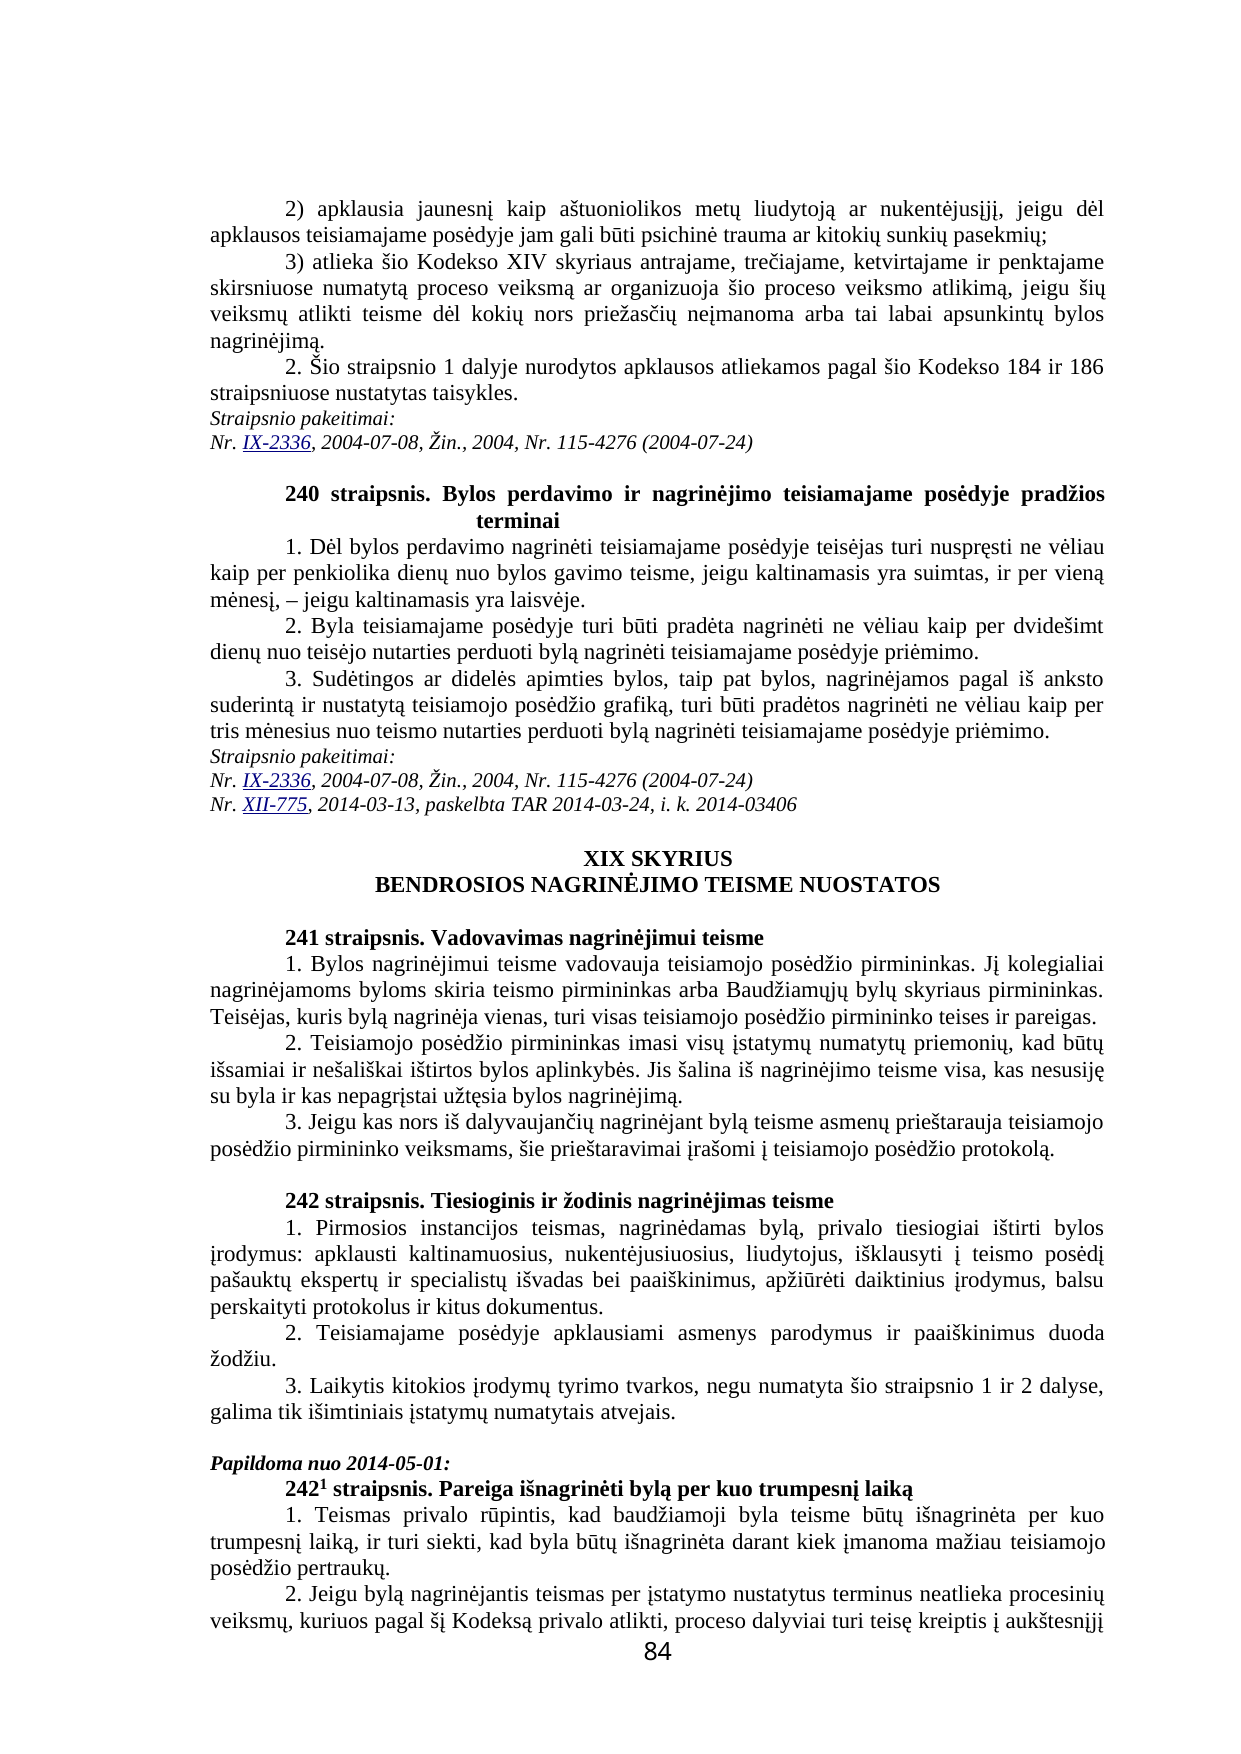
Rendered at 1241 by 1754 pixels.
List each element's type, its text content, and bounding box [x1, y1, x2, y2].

text 3. Sudėtingos ar didelės apimties bylos, taip pat bylos, nagrinėjamos pagal iš anksto suderintą ir nustatytą teisiamojo posėdžio grafiką, turi būti pradėtos nagrinėti ne vėliau kaip per tris mėnesius nuo teismo nutarties perduoti bylą nagrinėti teisiamajame posėdyje priėmimo. [210, 665, 1106, 744]
text 3. Jeigu kas nors iš dalyvaujančių nagrinėjant bylą teisme asmenų prieštarauja teisiamojo posėdžio pirmininko veiksmams, šie prieštaravimai įrašomi į teisiamojo posėdžio protokolą. [210, 1108, 1106, 1161]
text Straipsnio pakeitimai: [210, 406, 1106, 430]
text Nr. IX-2336, 2004-07-08, Žin., 2004, Nr. 115-4276 (2004-07-24) [210, 430, 1106, 454]
text 1. Teismas privalo rūpintis, kad baudžiamoji byla teisme būtų išnagrinėta per kuo trumpesnį laiką, ir turi siekti, kad byla būtų išnagrinėta darant kiek įmanoma mažiau teisiamojo posėdžio pertraukų. [210, 1501, 1106, 1580]
text 240 straipsnis. Bylos perdavimo ir nagrinėjimo teisiamajame posėdyje pradžios terminai [285, 480, 1106, 533]
text 242 straipsnis. Tiesioginis ir žodinis nagrinėjimas teisme [210, 1187, 1106, 1214]
text Straipsnio pakeitimai: [210, 744, 1106, 768]
text 1. Pirmosios instancijos teismas, nagrinėdamas bylą, privalo tiesiogiai ištirti bylos įrodymus: apklausti kaltinamuosius, nukentėjusiuosius, liudytojus, išklausyti į teismo posėdį pašauktų ekspertų ir specialistų išvadas bei paaiškinimus, apžiūrėti daiktinius įrodymus, balsu perskaityti protokolus ir kitus dokumentus. [210, 1214, 1106, 1319]
text 2. Jeigu bylą nagrinėjantis teismas per įstatymo nustatytus terminus neatlieka procesinių veiksmų, kuriuos pagal šį Kodeksą privalo atlikti, proceso dalyviai turi teisę kreiptis į aukštesnįjį [210, 1580, 1106, 1633]
text 2. Byla teisiamajame posėdyje turi būti pradėta nagrinėti ne vėliau kaip per dvidešimt dienų nuo teisėjo nutarties perduoti bylą nagrinėti teisiamajame posėdyje priėmimo. [210, 612, 1106, 665]
text Nr. XII-775, 2014-03-13, paskelbta TAR 2014-03-24, i. k. 2014-03406 [210, 792, 1106, 816]
text Nr. IX-2336, 2004-07-08, Žin., 2004, Nr. 115-4276 (2004-07-24) [210, 768, 1106, 792]
text Bendrosios nagrinėjimo teisme nuostatos [210, 871, 1106, 897]
text 241 straipsnis. Vadovavimas nagrinėjimui teisme [210, 924, 1106, 950]
text 1. Dėl bylos perdavimo nagrinėti teisiamajame posėdyje teisėjas turi nuspręsti ne vėliau kaip per penkiolika dienų nuo bylos gavimo teisme, jeigu kaltinamasis yra suimtas, ir per vieną mėnesį, – jeigu kaltinamasis yra laisvėje. [210, 533, 1106, 612]
subtitle XIX skyrius [210, 845, 1106, 871]
text 3. Laikytis kitokios įrodymų tyrimo tvarkos, negu numatyta šio straipsnio 1 ir 2 dalyse, galima tik išimtiniais įstatymų numatytais atvejais. [210, 1372, 1106, 1424]
text 3) atlieka šio Kodekso XIV skyriaus antrajame, trečiajame, ketvirtajame ir penktajame skirsniuose numatytą proceso veiksmą ar organizuoja šio proceso veiksmo atlikimą, jeigu šių veiksmų atlikti teisme dėl kokių nors priežasčių neįmanoma arba tai labai apsunkintų bylos nagrinėjimą. [210, 248, 1106, 353]
text Papildoma nuo 2014-05-01: [210, 1451, 1106, 1475]
text 2. Teisiamojo posėdžio pirmininkas imasi visų įstatymų numatytų priemonių, kad būtų išsamiai ir nešališkai ištirtos bylos aplinkybės. Jis šalina iš nagrinėjimo teisme visa, kas nesusiję su byla ir kas nepagrįstai užtęsia bylos nagrinėjimą. [210, 1029, 1106, 1108]
text 2) apklausia jaunesnį kaip aštuoniolikos metų liudytoją ar nukentėjusįjį, jeigu dėl apklausos teisiamajame posėdyje jam gali būti psichinė trauma ar kitokių sunkių pasekmių; [210, 195, 1106, 248]
text 2. Šio straipsnio 1 dalyje nurodytos apklausos atliekamos pagal šio Kodekso 184 ir 186 straipsniuose nustatytas taisykles. [210, 353, 1106, 406]
text 2421 straipsnis. Pareiga išnagrinėti bylą per kuo trumpesnį laiką [210, 1475, 1106, 1501]
text 2. Teisiamajame posėdyje apklausiami asmenys parodymus ir paaiškinimus duoda žodžiu. [210, 1319, 1106, 1372]
text 1. Bylos nagrinėjimui teisme vadovauja teisiamojo posėdžio pirmininkas. Jį kolegialiai nagrinėjamoms byloms skiria teismo pirmininkas arba Baudžiamųjų bylų skyriaus pirmininkas. Teisėjas, kuris bylą nagrinėja vienas, turi visas teisiamojo posėdžio pirmininko teises ir pareigas. [210, 950, 1106, 1029]
